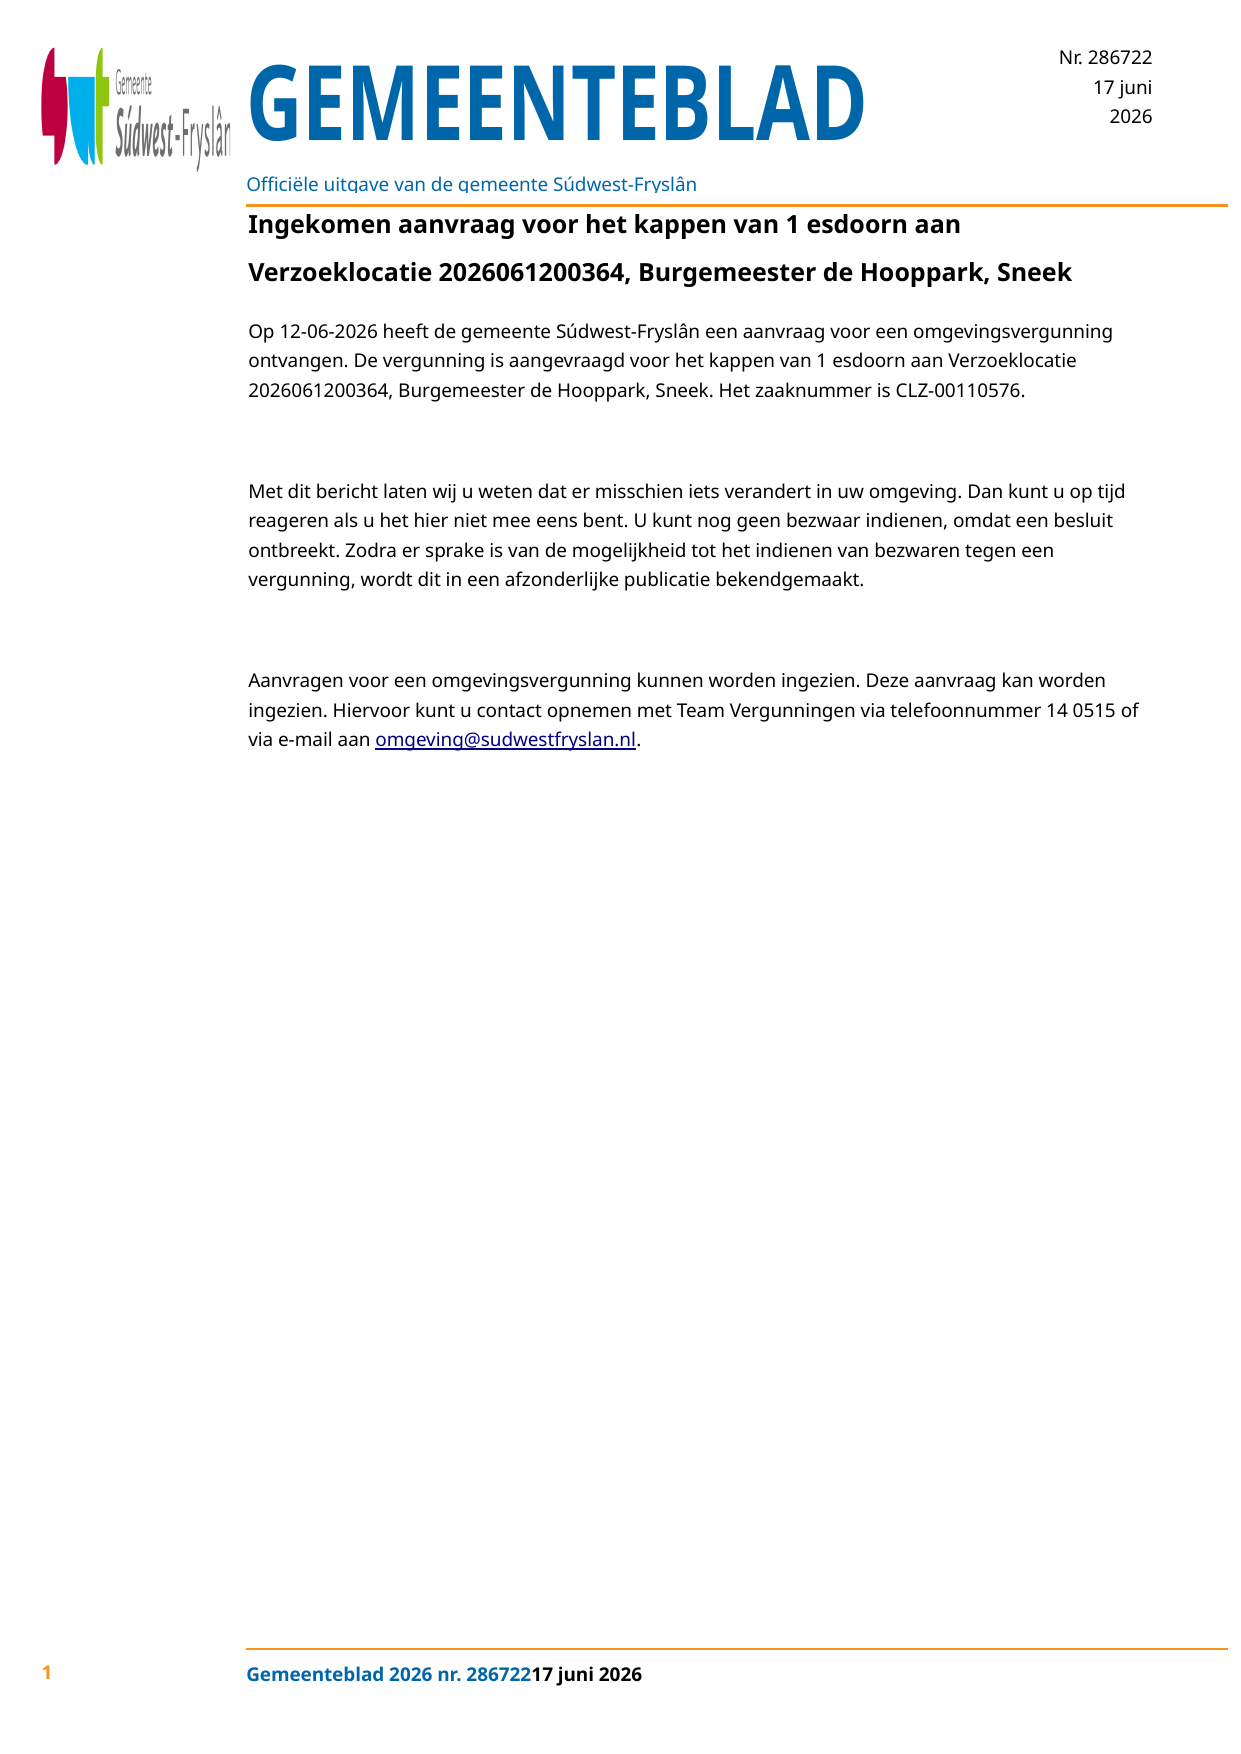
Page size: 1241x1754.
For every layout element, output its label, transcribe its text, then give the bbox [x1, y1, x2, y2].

text Met dit bericht laten wij u weten dat er misschien iets verandert in uw omgeving. Dan kunt u op tijd reageren als u het hier niet mee eens bent. U kunt nog geen bezwaar indienen, omdat een besluit ontbreekt. Zodra er sprake is van de mogelijkheid tot het indienen van bezwaren tegen een vergunning, wordt dit in een afzonderlijke publicatie bekendgemaakt. [248, 478, 1152, 592]
text Aanvragen voor een omgevingsvergunning kunnen worden ingezien. Deze aanvraag kan worden ingezien. Hiervoor kunt u contact opnemen met Team Vergunningen via telefoonnummer 14 0515 of via e-mail aan omgeving@sudwestfryslan.nl. [248, 667, 1152, 752]
text Ingekomen aanvraag voor het kappen van 1 esdoorn aan Verzoeklocatie 2026061200364, Burgemeester de Hooppark, Sneek [248, 207, 1152, 288]
text Op 12-06-2026 heeft de gemeente Súdwest-Fryslân een aanvraag voor een omgevingsvergunning ontvangen. De vergunning is aangevraagd voor het kappen van 1 esdoorn aan Verzoeklocatie 2026061200364, Burgemeester de Hooppark, Sneek. Het zaaknummer is CLZ-00110576. [248, 318, 1152, 403]
picture [41, 47, 231, 172]
